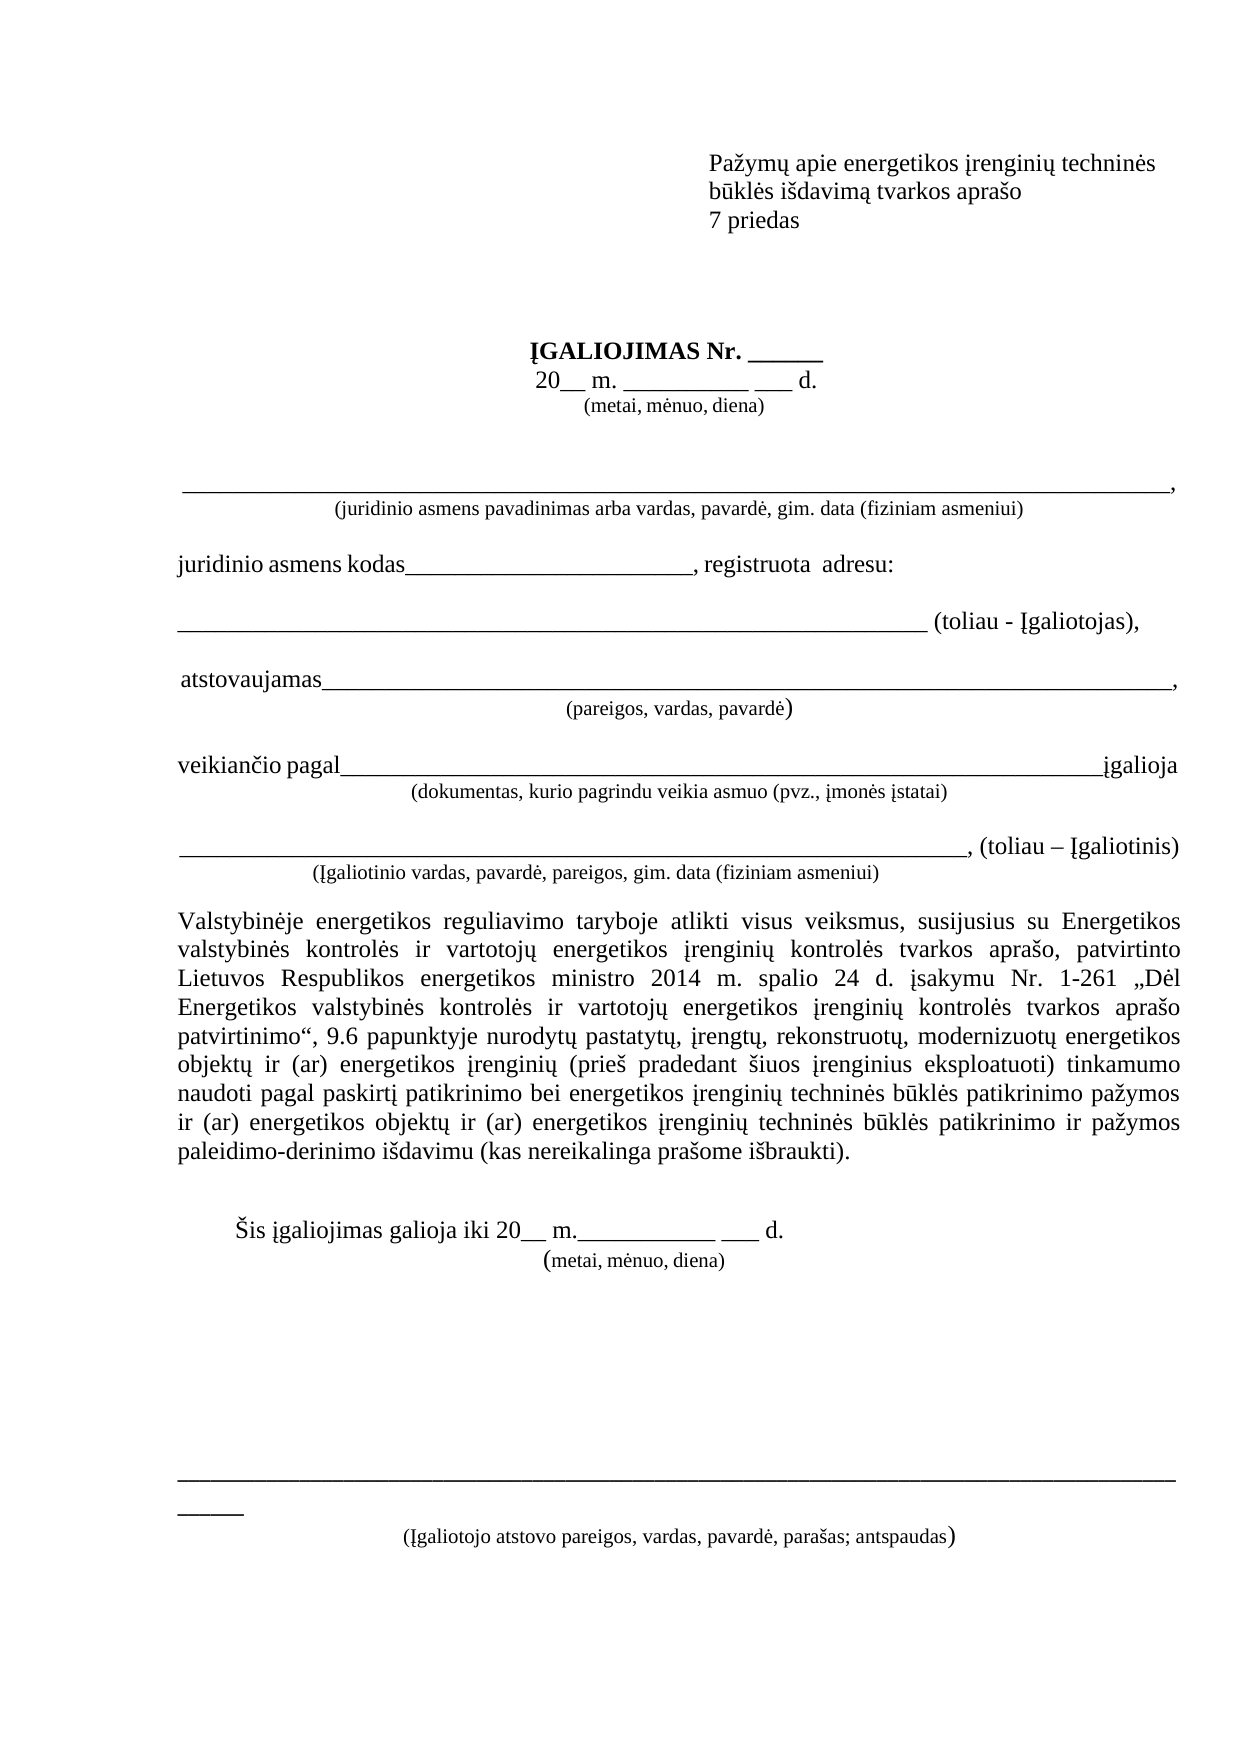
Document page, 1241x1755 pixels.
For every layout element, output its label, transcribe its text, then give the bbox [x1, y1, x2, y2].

text būklės išdavimą tvarkos aprašo [177, 176, 1181, 205]
text ________________________________________________________________________________________________ [177, 1452, 1181, 1520]
text Pažymų apie energetikos įrenginių techninės [177, 148, 1181, 176]
text Valstybinėje energetikos reguliavimo taryboje atlikti visus veiksmus, susijusius su Energetikos valstybinės kontrolės ir vartotojų energetikos įrenginių kontrolės tvarkos aprašo, patvirtinto Lietuvos Respublikos energetikos ministro 2014 m. spalio 24 d. įsakymu Nr. 1-261 „Dėl Energetikos valstybinės kontrolės ir vartotojų energetikos įrenginių kontrolės tvarkos aprašo patvirtinimo“, 9.6 papunktyje nurodytų pastatytų, įrengtų, rekonstruotų, modernizuotų energetikos objektų ir (ar) energetikos įrenginių (prieš pradedant šiuos įrenginius eksploatuoti) tinkamumo naudoti pagal paskirtį patikrinimo bei energetikos įrenginių techninės būklės patikrinimo pažymos ir (ar) energetikos objektų ir (ar) energetikos įrenginių techninės būklės patikrinimo ir pažymos paleidimo-derinimo išdavimu (kas nereikalinga prašome išbraukti). [177, 906, 1181, 1164]
text atstovaujamas____________________________________________________________________, (pareigos, vardas, pavardė) [177, 664, 1181, 721]
text (metai, mėnuo, diena) [312, 1244, 1181, 1273]
text veikiančio pagal_____________________________________________________________įgalioja (dokumentas, kurio pagrindu veikia asmuo (pvz., įmonės įstatai) [177, 750, 1181, 803]
text (Įgaliotojo atstovo pareigos, vardas, pavardė, parašas; antspaudas) [177, 1520, 1181, 1549]
text (metai, mėnuo, diena) [177, 393, 1181, 417]
text 7 priedas [177, 205, 1181, 234]
text juridinio asmens kodas_______________________, registruota adresu: ____________________________________________________________ (toliau - Įgaliotojas), [177, 549, 1181, 635]
text 20__ m. __________ ___ d. [177, 365, 1181, 393]
text _______________________________________________________________________________, (juridinio asmens pavadinimas arba vardas, pavardė, gim. data (fiziniam asmeniui) [177, 467, 1181, 520]
text Šis įgaliojimas galioja iki 20__ m.___________ ___ d. [177, 1216, 1181, 1244]
text (Įgaliotinio vardas, pavardė, pareigos, gim. data (fiziniam asmeniui) [177, 860, 1181, 884]
text ĮGALIOJIMAS Nr. ______ [177, 336, 1181, 365]
text _______________________________________________________________, (toliau – Įgaliotinis) [177, 831, 1181, 860]
